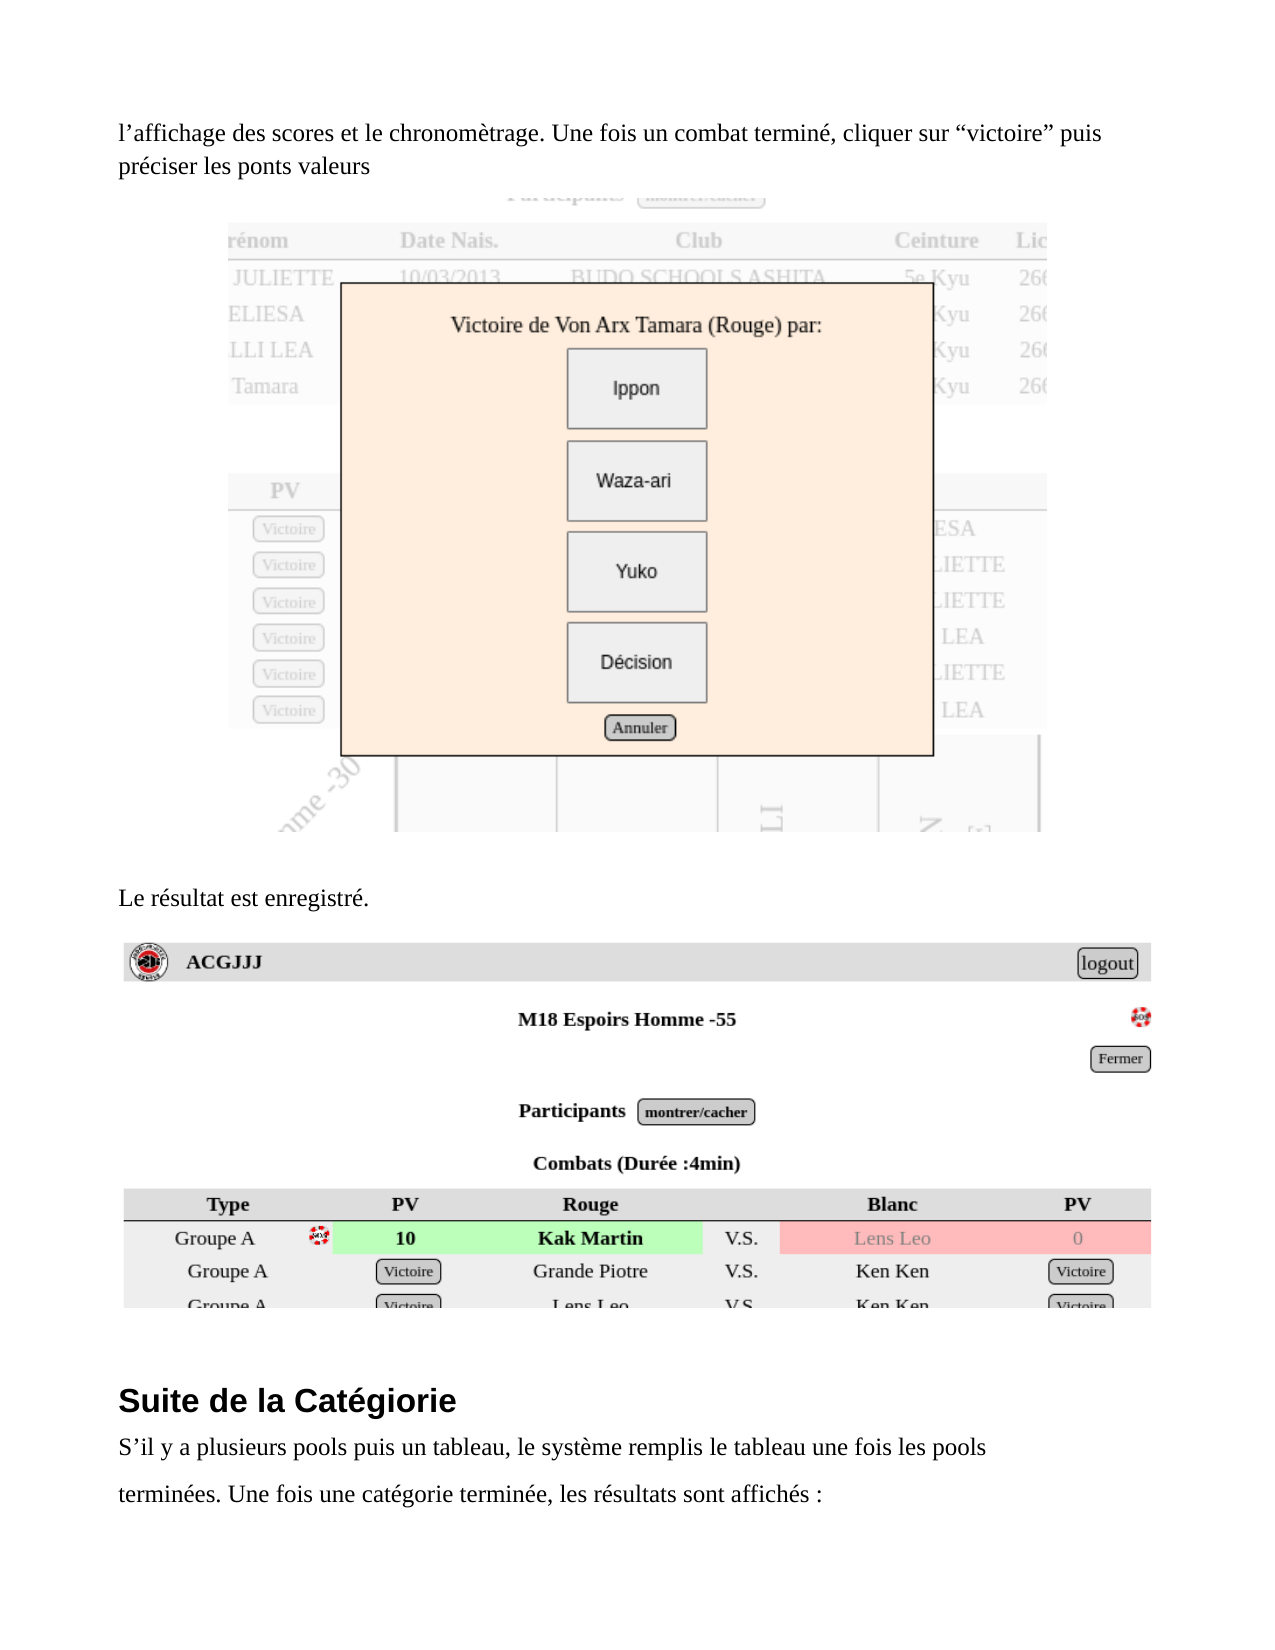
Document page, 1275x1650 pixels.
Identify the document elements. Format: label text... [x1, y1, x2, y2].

picture [228, 198, 1047, 832]
text S’il y a plusieurs pools puis un tableau, le système remplis le tableau une fois les pools [118, 1432, 1157, 1460]
picture [118, 931, 1157, 1308]
text Le résultat est enregistré. [118, 883, 1157, 912]
text terminées. Une fois une catégorie terminée, les résultats sont affichés : [118, 1479, 1157, 1508]
subtitle Suite de la Catégiorie [118, 1381, 1157, 1419]
text l’affichage des scores et le chronomètrage. Une fois un combat terminé, cliquer sur “victoire” puis préciser les ponts valeurs [118, 118, 1157, 180]
